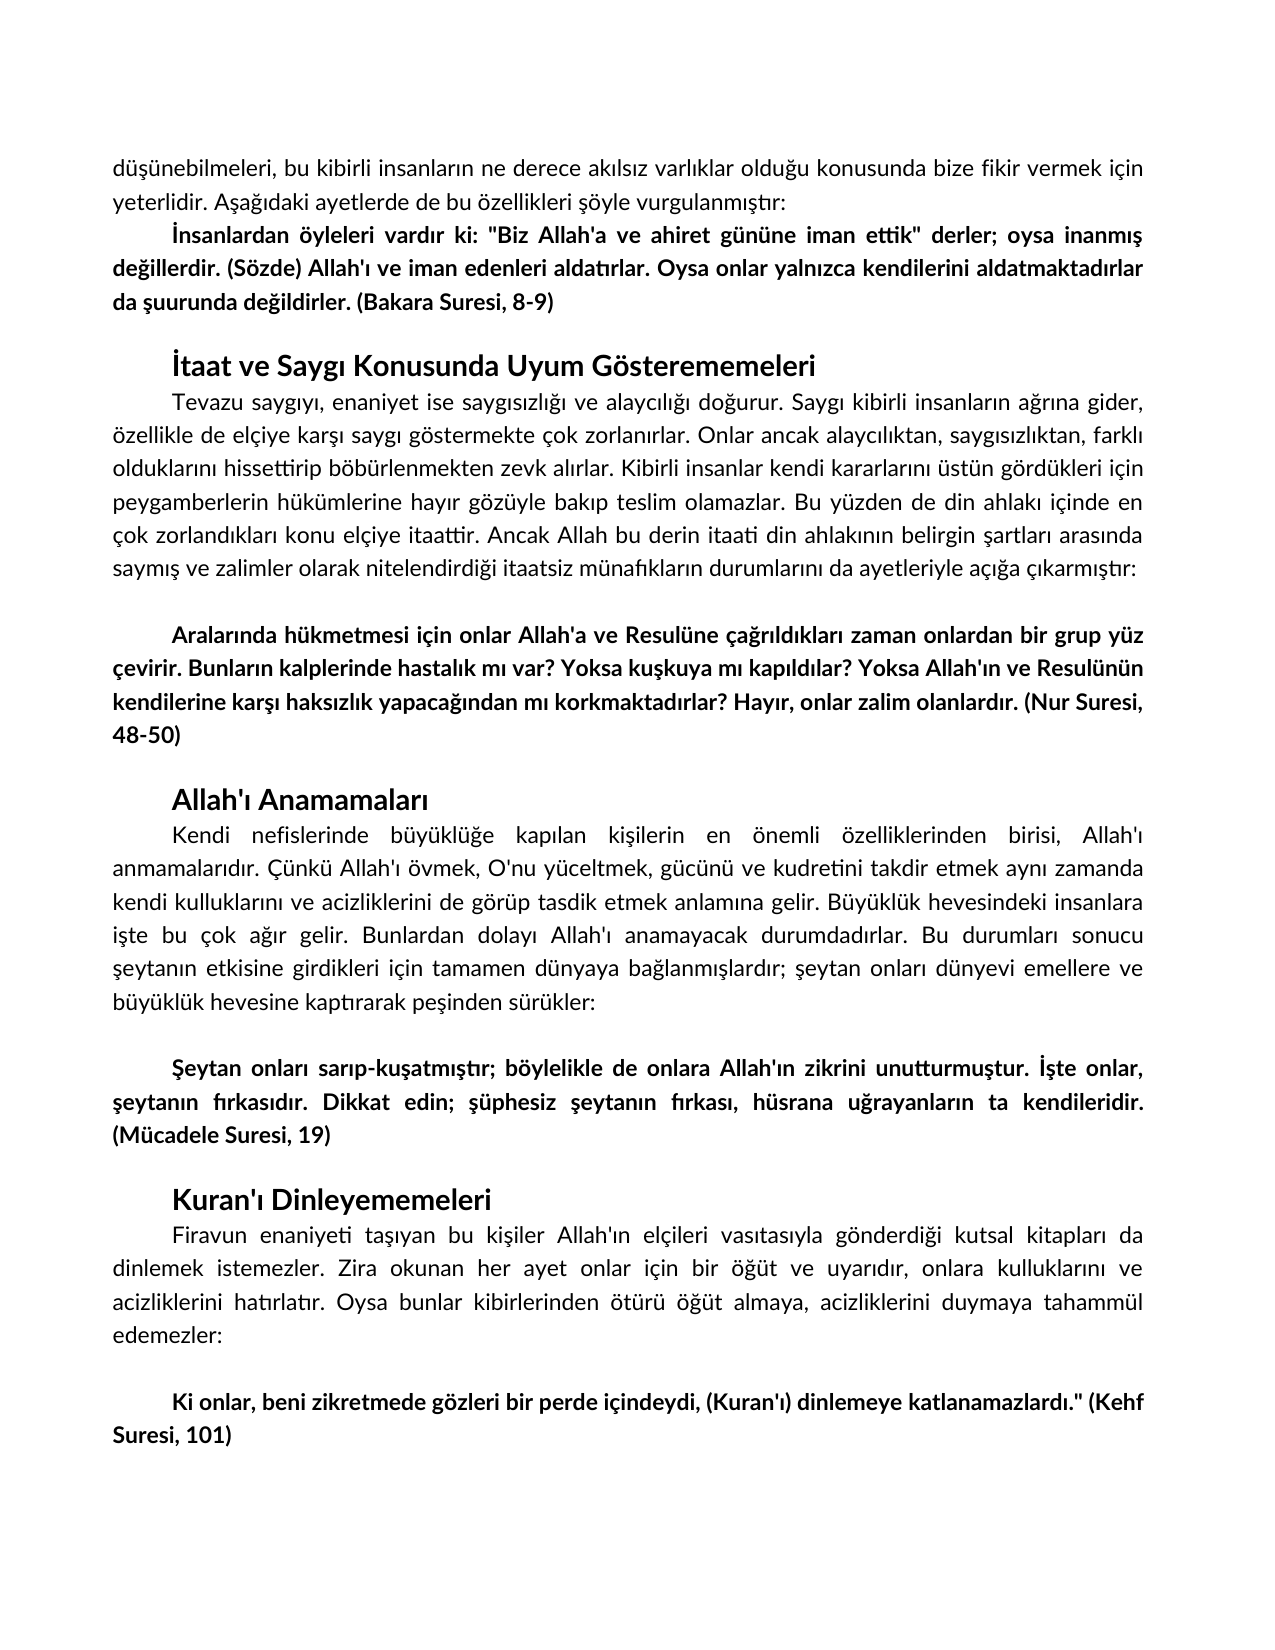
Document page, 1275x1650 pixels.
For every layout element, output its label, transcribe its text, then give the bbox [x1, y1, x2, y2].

text Ki onlar, beni zikretmede gözleri bir perde içindeydi, (Kuran'ı) dinlemeye katlanamazlardı." (Kehf Suresi, 101) [112, 1383, 1145, 1450]
text Kendi nefislerinde büyüklüğe kapılan kişilerin en önemli özelliklerinden birisi, Allah'ı anmamalarıdır. Çünkü Allah'ı övmek, O'nu yüceltmek, gücünü ve kudretini takdir etmek aynı zamanda kendi kulluklarını ve acizliklerini de görüp tasdik etmek anlamına gelir. Büyüklük hevesindeki insanlara işte bu çok ağır gelir. Bunlardan dolayı Allah'ı anamayacak durumdadırlar. Bu durumları sonucu şeytanın etkisine girdikleri için tamamen dünyaya bağlanmışlardır; şeytan onları dünyevi emellere ve büyüklük hevesine kaptırarak peşinden sürükler: [112, 817, 1145, 1017]
text Firavun enaniyeti taşıyan bu kişiler Allah'ın elçileri vasıtasıyla gönderdiği kutsal kitapları da dinlemek istemezler. Zira okunan her ayet onlar için bir öğüt ve uyarıdır, onlara kulluklarını ve acizliklerini hatırlatır. Oysa bunlar kibirlerinden ötürü öğüt almaya, acizliklerini duymaya tahammül edemezler: [112, 1217, 1145, 1350]
text Allah'ı Anamamaları [112, 783, 1145, 817]
text Kuran'ı Dinleyememeleri [112, 1183, 1145, 1217]
text Tevazu saygıyı, enaniyet ise saygısızlığı ve alaycılığı doğurur. Saygı kibirli insanların ağrına gider, özellikle de elçiye karşı saygı göstermekte çok zorlanırlar. Onlar ancak alaycılıktan, saygısızlıktan, farklı olduklarını hissettirip böbürlenmekten zevk alırlar. Kibirli insanlar kendi kararlarını üstün gördükleri için peygamberlerin hükümlerine hayır gözüyle bakıp teslim olamazlar. Bu yüzden de din ahlakı içinde en çok zorlandıkları konu elçiye itaattir. Ancak Allah bu derin itaati din ahlakının belirgin şartları arasında saymış ve zalimler olarak nitelendirdiği itaatsiz münafıkların durumlarını da ayetleriyle açığa çıkarmıştır: [112, 383, 1145, 583]
text İnsanlardan öyleleri vardır ki: "Biz Allah'a ve ahiret gününe iman ettik" derler; oysa inanmış değillerdir. (Sözde) Allah'ı ve iman edenleri aldatırlar. Oysa onlar yalnızca kendilerini aldatmaktadırlar da şuurunda değildirler. (Bakara Suresi, 8-9) [112, 217, 1145, 317]
text Şeytan onları sarıp-kuşatmıştır; böylelikle de onlara Allah'ın zikrini unutturmuştur. İşte onlar, şeytanın fırkasıdır. Dikkat edin; şüphesiz şeytanın fırkası, hüsrana uğrayanların ta kendileridir. (Mücadele Suresi, 19) [112, 1050, 1145, 1150]
text İtaat ve Saygı Konusunda Uyum Gösterememeleri [112, 350, 1145, 383]
text Aralarında hükmetmesi için onlar Allah'a ve Resulüne çağrıldıkları zaman onlardan bir grup yüz çevirir. Bunların kalplerinde hastalık mı var? Yoksa kuşkuya mı kapıldılar? Yoksa Allah'ın ve Resulünün kendilerine karşı haksızlık yapacağından mı korkmaktadırlar? Hayır, onlar zalim olanlardır. (Nur Suresi, 48-50) [112, 617, 1145, 750]
text düşünebilmeleri, bu kibirli insanların ne derece akılsız varlıklar olduğu konusunda bize fikir vermek için yeterlidir. Aşağıdaki ayetlerde de bu özellikleri şöyle vurgulanmıştır: [112, 150, 1145, 217]
